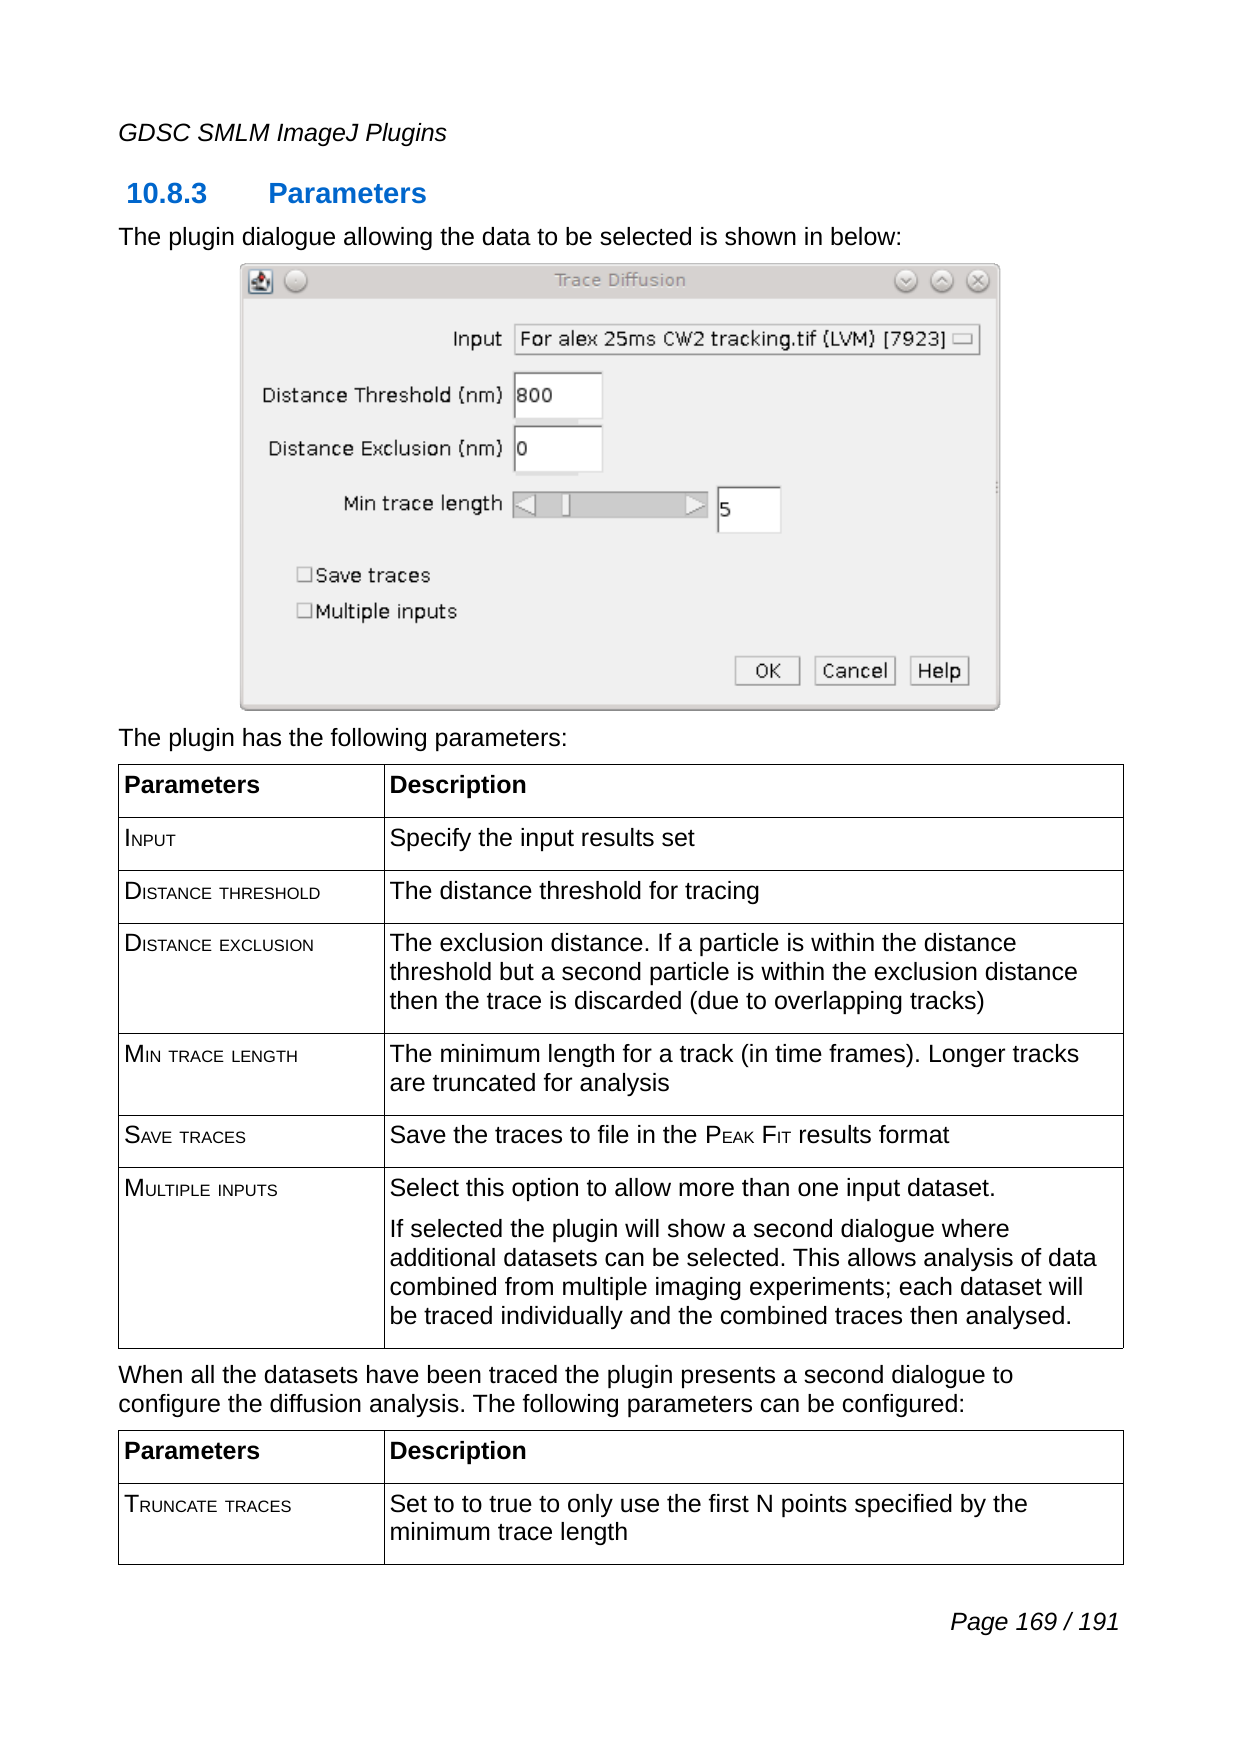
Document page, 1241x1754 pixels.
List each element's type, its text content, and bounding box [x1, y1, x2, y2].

table_header Parameters [119, 765, 384, 817]
text The plugin has the following parameters: [118, 723, 1122, 752]
subtitle Parameters [118, 176, 1122, 210]
text When all the datasets have been traced the plugin presents a second dialogue to configure the diffusion analysis. The following parameters can be configured: [118, 1360, 1122, 1418]
table_cell Set to to true to only use the first N points specified by the minimum trace length [385, 1484, 1123, 1564]
table_cell Input [119, 818, 384, 870]
table_cell The minimum length for a track (in time frames). Longer tracks are truncated for analysis [385, 1034, 1123, 1114]
table_cell Truncate traces [119, 1484, 384, 1564]
table_cell Specify the input results set [385, 818, 1123, 870]
table_cell Distance exclusion [119, 924, 384, 1033]
table_cell The exclusion distance. If a particle is within the distance threshold but a second particle is within the exclusion distance then the trace is discarded (due to overlapping tracks) [385, 924, 1123, 1033]
table_cell Save the traces to file in the Peak Fit results format [385, 1116, 1123, 1167]
table_header Description [385, 765, 1123, 817]
table_cell Min trace length [119, 1034, 384, 1114]
table_cell Select this option to allow more than one input dataset. If selected the plugin will show a second dialogue where additional datasets can be selected. This allows analysis of data combined from multiple imaging experiments; each dataset will be traced individually and the combined traces then analysed. [385, 1168, 1123, 1348]
picture [239, 263, 1001, 711]
table_cell Distance threshold [119, 871, 384, 923]
table_cell Multiple inputs [119, 1168, 384, 1348]
table_cell The distance threshold for tracing [385, 871, 1123, 923]
text The plugin dialogue allowing the data to be selected is shown in below: [118, 222, 1122, 251]
table_header Description [385, 1431, 1123, 1483]
table_cell Save traces [119, 1116, 384, 1167]
table_header Parameters [119, 1431, 384, 1483]
